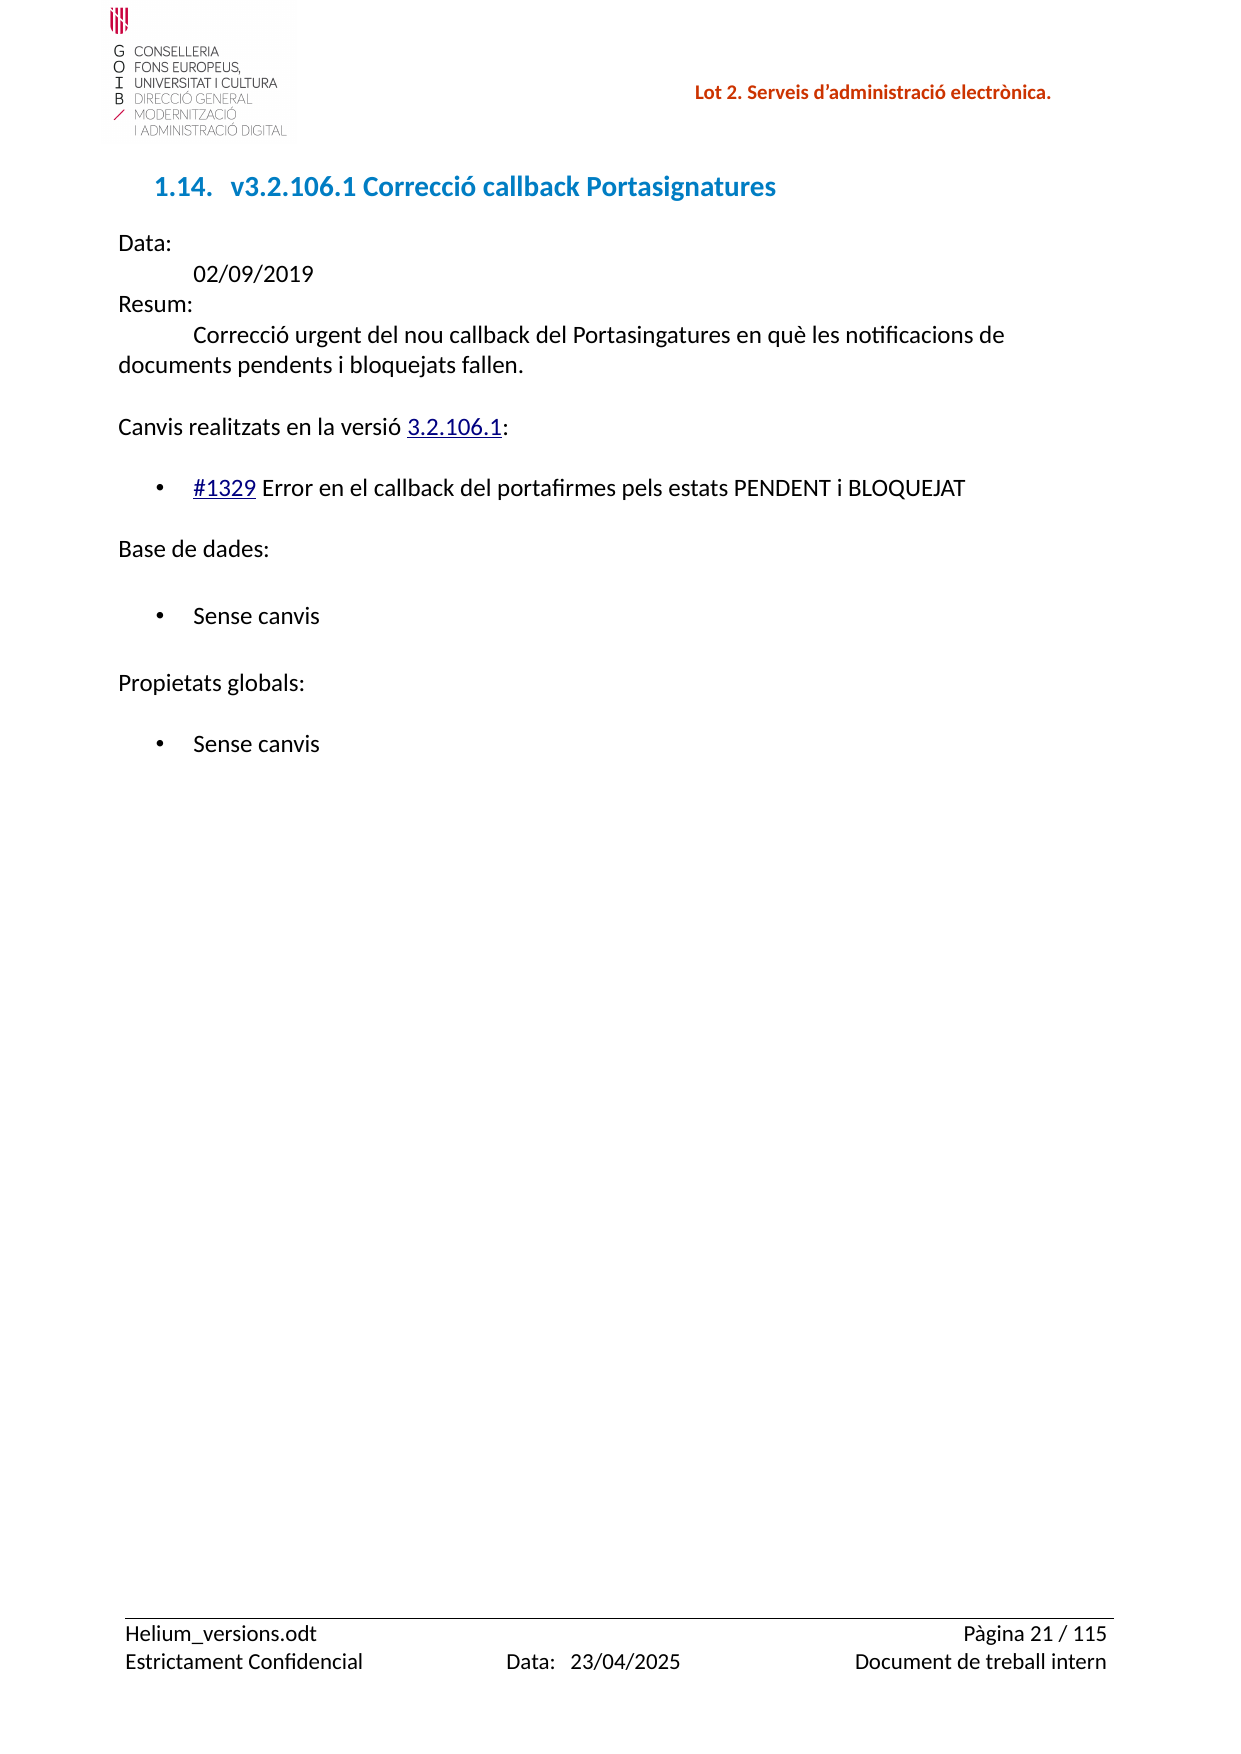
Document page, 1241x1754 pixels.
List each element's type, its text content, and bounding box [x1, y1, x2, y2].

text Base de dades: [118, 533, 1122, 563]
subtitle v3.2.106.1 Correcció callback Portasignatures [153, 168, 1122, 204]
text Canvis realitzats en la versió 3.2.106.1: [118, 411, 1122, 441]
text 02/09/2019 [118, 258, 1122, 289]
text Data: [118, 228, 1122, 258]
list #1329 Error en el callback del portafirmes pels estats PENDENT i BLOQUEJAT [156, 472, 1122, 502]
picture [100, 0, 297, 144]
list Sense canvis [156, 600, 1122, 630]
text Resum: [118, 289, 1122, 319]
text Correcció urgent del nou callback del Portasingatures en què les notificacions de documents pendents i bloquejats fallen. [118, 319, 1122, 380]
list Sense canvis [156, 728, 1122, 758]
text Propietats globals: [118, 667, 1122, 697]
